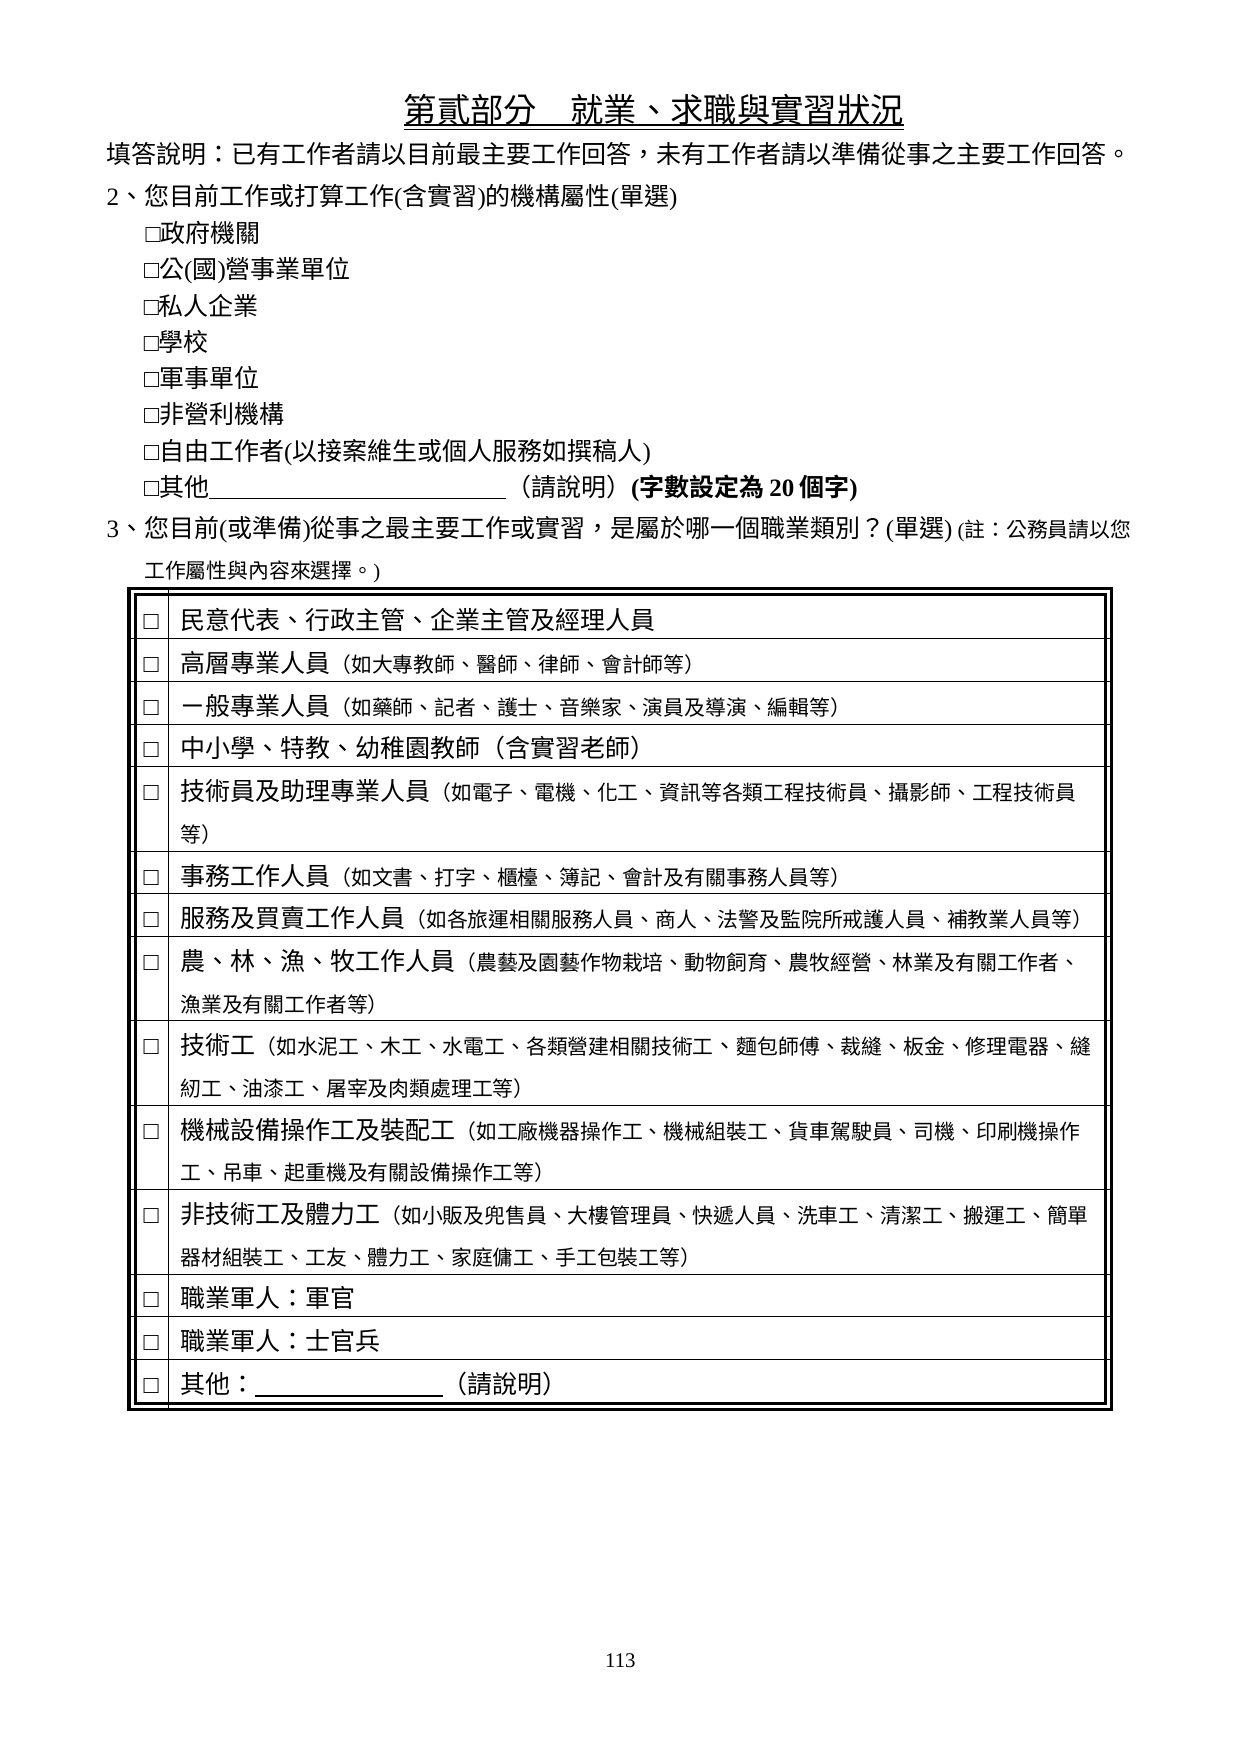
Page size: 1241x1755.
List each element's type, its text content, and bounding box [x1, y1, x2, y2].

text □非營利機構 [144, 395, 1134, 431]
table_header □ [132, 590, 168, 638]
table_cell □ [137, 725, 168, 766]
list 您目前(或準備)從事之最主要工作或實習，是屬於哪一個職業類別？(單選) (註：公務員請以您工作屬性與內容來選擇。) [106, 504, 1134, 587]
table_cell 非技術工及體力工（如小販及兜售員、大樓管理員、快遞人員、洗車工、清潔工、搬運工、簡單器材組裝工、工友、體力工、家庭傭工、手工包裝工等） [169, 1190, 1104, 1273]
table_cell 中小學、特教、幼稚園教師（含實習老師） [169, 725, 1104, 766]
table_cell □ [137, 1021, 168, 1105]
table_header 民意代表、行政主管、企業主管及經理人員 [169, 590, 1108, 638]
table_cell 職業軍人：士官兵 [169, 1317, 1104, 1359]
table_cell □ [137, 1275, 168, 1316]
table_cell □ [137, 639, 168, 681]
table_cell 事務工作人員（如文書、打字、櫃檯、簿記、會計及有關事務人員等） [169, 852, 1104, 893]
table_cell 技術工（如水泥工、木工、水電工、各類營建相關技術工、麵包師傅、裁縫、板金、修理電器、縫紉工、油漆工、屠宰及肉類處理工等） [169, 1021, 1104, 1105]
table_cell □ [137, 1317, 168, 1359]
table_cell □ [137, 1360, 168, 1402]
table_cell 服務及買賣工作人員（如各旅運相關服務人員、商人、法警及監院所戒護人員、補教業人員等） [169, 894, 1104, 936]
table_cell 職業軍人：軍官 [169, 1275, 1104, 1316]
table_cell □ [137, 1190, 168, 1273]
text □自由工作者(以接案維生或個人服務如撰稿人) [144, 431, 1134, 467]
table_cell □ [137, 682, 168, 723]
table_cell 高層專業人員（如大專教師、醫師、律師、會計師等） [169, 639, 1104, 681]
text 填答說明：已有工作者請以目前最主要工作回答，未有工作者請以準備從事之主要工作回答。 [106, 130, 1134, 172]
text □私人企業 [143, 286, 1134, 322]
text □公(國)營事業單位 [144, 250, 1134, 286]
table_cell 農、林、漁、牧工作人員（農藝及園藝作物栽培、動物飼育、農牧經營、林業及有關工作者、漁業及有關工作者等） [169, 937, 1104, 1020]
text □學校 [143, 322, 1134, 359]
table_cell □ [137, 937, 168, 1020]
text □其他 （請說明）(字數設定為20個字) [144, 467, 1134, 504]
table_cell □ [137, 852, 168, 893]
list 您目前工作或打算工作(含實習)的機構屬性(單選) [106, 172, 1134, 214]
text □政府機關 [145, 214, 1134, 250]
text □軍事單位 [144, 359, 1134, 395]
text 第貳部分 就業、求職與實習狀況 [106, 89, 1134, 130]
table_cell □ [137, 894, 168, 936]
table_cell ㄧ般專業人員（如藥師、記者、護士、音樂家、演員及導演、編輯等） [169, 682, 1104, 723]
table_cell □ [137, 1106, 168, 1189]
table_cell 機械設備操作工及裝配工（如工廠機器操作工、機械組裝工、貨車駕駛員、司機、印刷機操作工、吊車、起重機及有關設備操作工等） [169, 1106, 1104, 1189]
table_cell 技術員及助理專業人員（如電子、電機、化工、資訊等各類工程技術員、攝影師、工程技術員等） [169, 767, 1104, 851]
table_cell 其他： （請說明） [169, 1360, 1104, 1402]
table_cell □ [137, 767, 168, 851]
